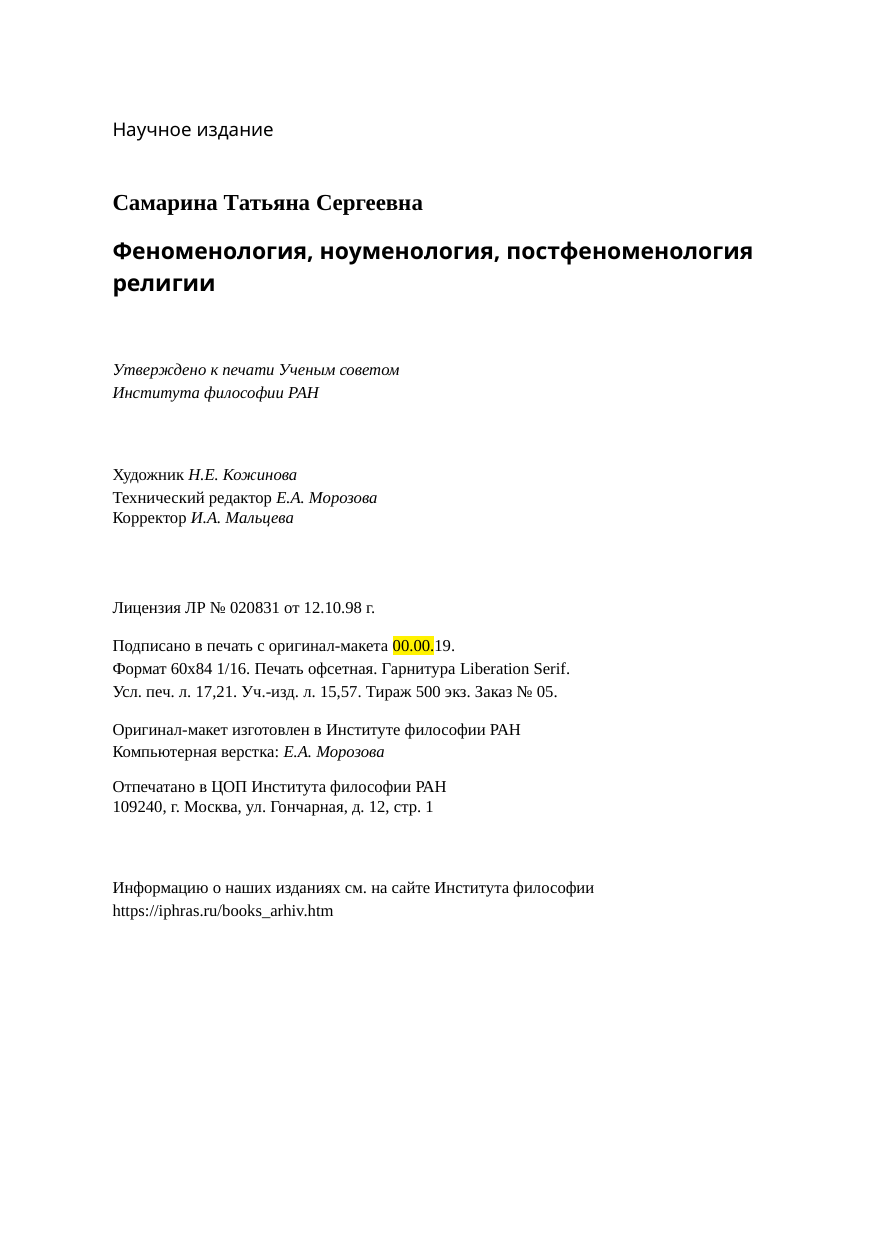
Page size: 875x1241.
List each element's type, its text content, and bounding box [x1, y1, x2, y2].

text Подписано в печать с оригинал-макета 00.00.19. Формат 60х84 1/16. Печать офсетная. Гарнитура Liberation Serif. Усл. печ. л. 17,21. Уч.-изд. л. 15,57. Тираж 500 экз. Заказ № 05. [112, 633, 762, 702]
text Художник Н.Е. Кожинова [112, 462, 762, 485]
text Лицензия ЛР № 020831 от 12.10.98 г. [112, 595, 762, 618]
text Феноменология, ноуменология, постфеноменология религии [112, 235, 762, 298]
text Научное издание [112, 118, 762, 141]
text Оригинал-макет изготовлен в Институте философии РАН Компьютерная верстка: Е.А. Морозова [112, 717, 762, 762]
text Утверждено к печати Ученым советом Института философии РАН [112, 357, 762, 403]
text Отпечатано в ЦОП Института философии РАН 109240, г. Москва, ул. Гончарная, д. 12, стр. 1 [112, 777, 762, 816]
text Самарина татьяна сергеевна [112, 171, 762, 221]
text Корректор И.А. Мальцева [112, 508, 762, 527]
text Технический редактор Е.А. Морозова [112, 485, 762, 508]
text Информацию о наших изданиях см. на сайте Института философии https://iphras.ru/books_arhiv.htm [112, 875, 762, 921]
